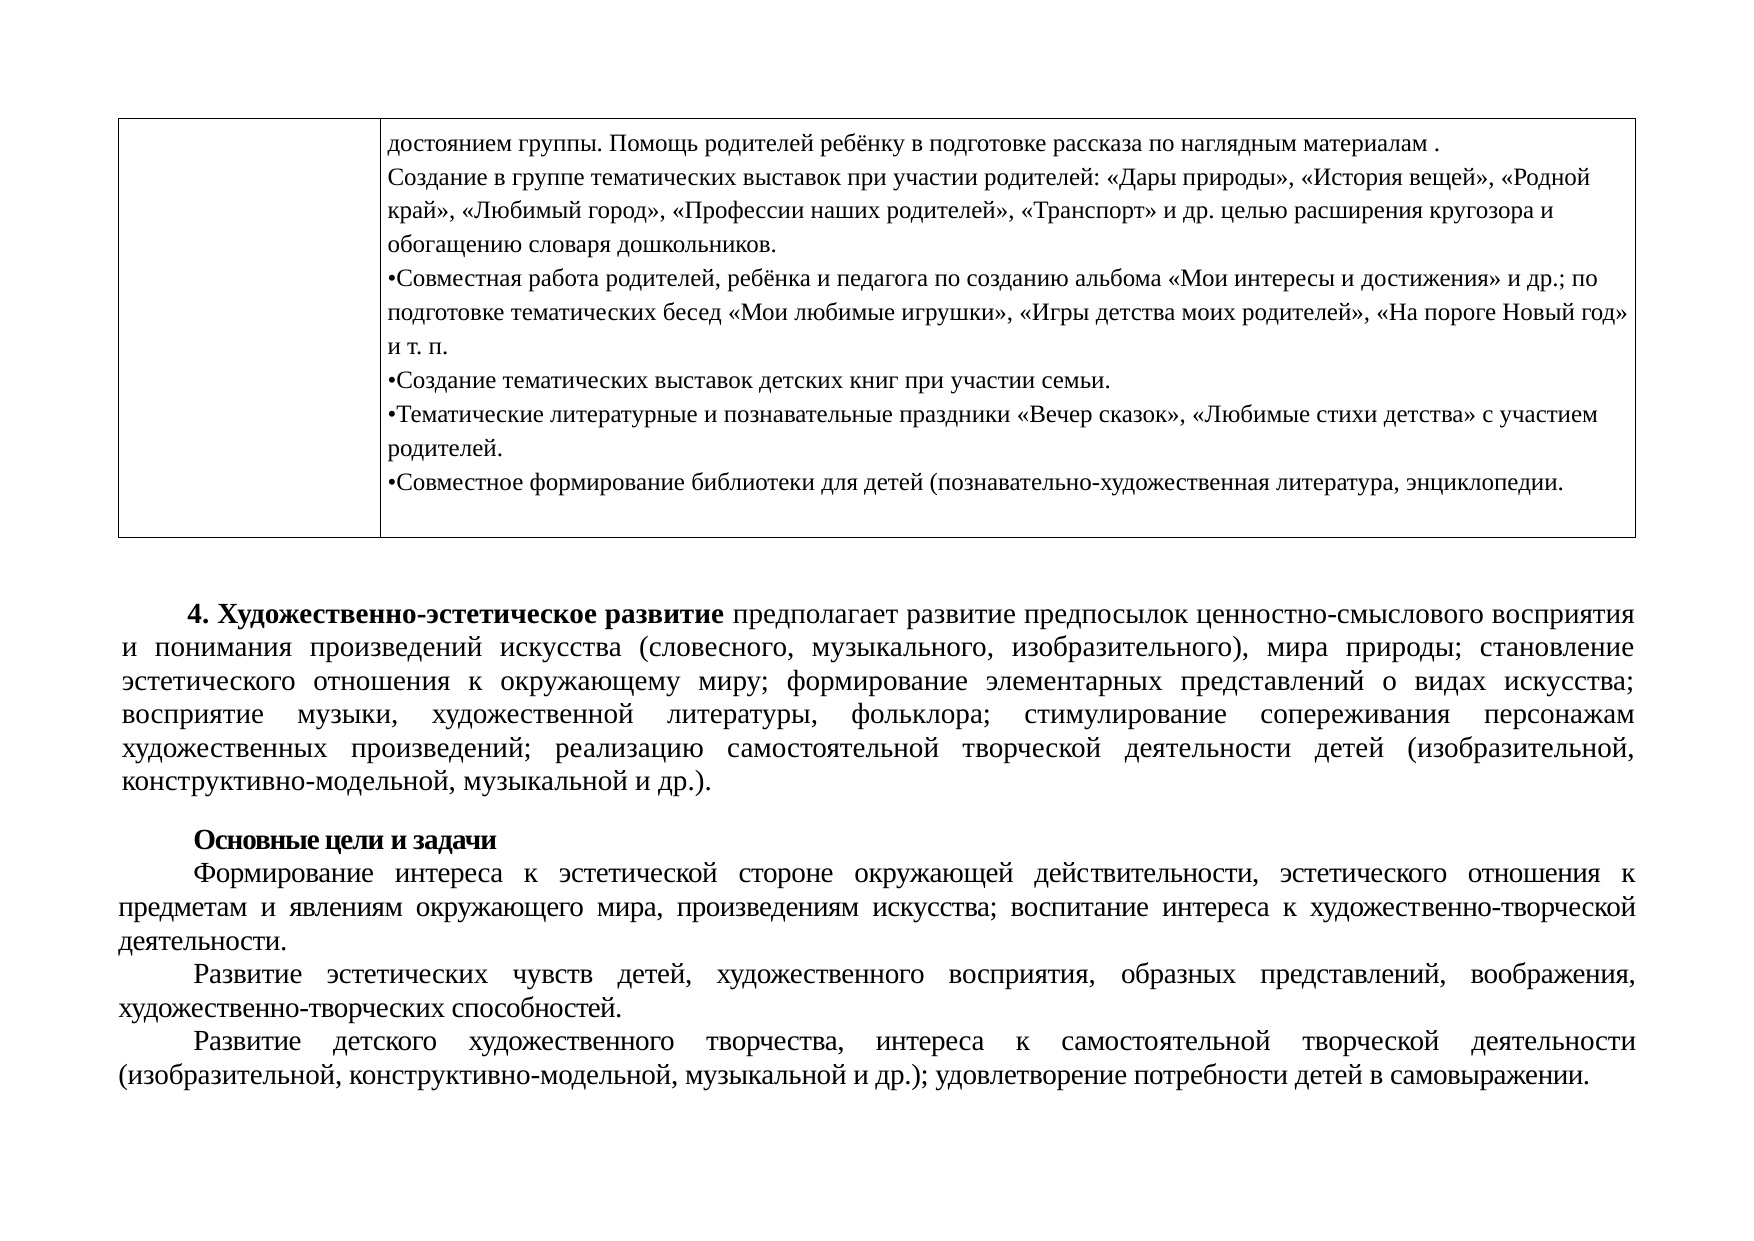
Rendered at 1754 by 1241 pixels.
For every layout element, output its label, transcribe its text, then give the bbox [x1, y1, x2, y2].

table_cell [119, 119, 380, 537]
text 4. Художественно-эстетическое развитие предполагает развитие предпосылок ценностно-смыслового восприятия и понимания произведений искусства (словесного, музыкального, изобразительного), мира природы; становление эстетического отношения к окружающему миру; формирование элементарных представлений о видах искусства; восприятие музыки, художественной литературы, фольклора; стимулирование сопереживания персонажам художественных произведений; реализацию самостоятельной творческой деятельности детей (изобразительной, конструктивно-модельной, музыкальной и др.). [122, 596, 1636, 797]
text Развитие эстетических чувств детей, художественного восприятия, образных представлений, воображения, художественно-творческих способностей. [118, 956, 1636, 1023]
text Формирование интереса к эстетической стороне окружающей действительности, эстетического отношения к предметам и явлениям окружающего мира, произведениям искусства; воспитание интереса к художественно-творческой деятельности. [118, 856, 1636, 956]
text Развитие детского художественного творчества, интереса к самостоятельной творческой деятельности (изобразительной, конструктивно-модельной, музыкальной и др.); удовлетворение потребности детей в самовыражении. [118, 1023, 1636, 1090]
table_cell достоянием группы. Помощь родителей ребёнку в подготовке рассказа по наглядным материалам . Создание в группе тематических выставок при участии родителей: «Дары природы», «История вещей», «Родной край», «Любимый город», «Профессии наших родителей», «Транспорт» и др. целью расширения кругозора и обогащению словаря дошкольников. •Совместная работа родителей, ребёнка и педагога по созданию альбома «Мои интересы и достижения» и др.; по подготовке тематических бесед «Мои любимые игрушки», «Игры детства моих родителей», «На пороге Новый год» и т. п. •Создание тематических выставок детских книг при участии семьи. •Тематические литературные и познавательные праздники «Вечер сказок», «Любимые стихи детства» с участием родителей. •Совместное формирование библиотеки для детей (познавательно-художественная литература, энциклопедии. [381, 119, 1635, 537]
text Основные цели и задачи [118, 822, 1636, 856]
